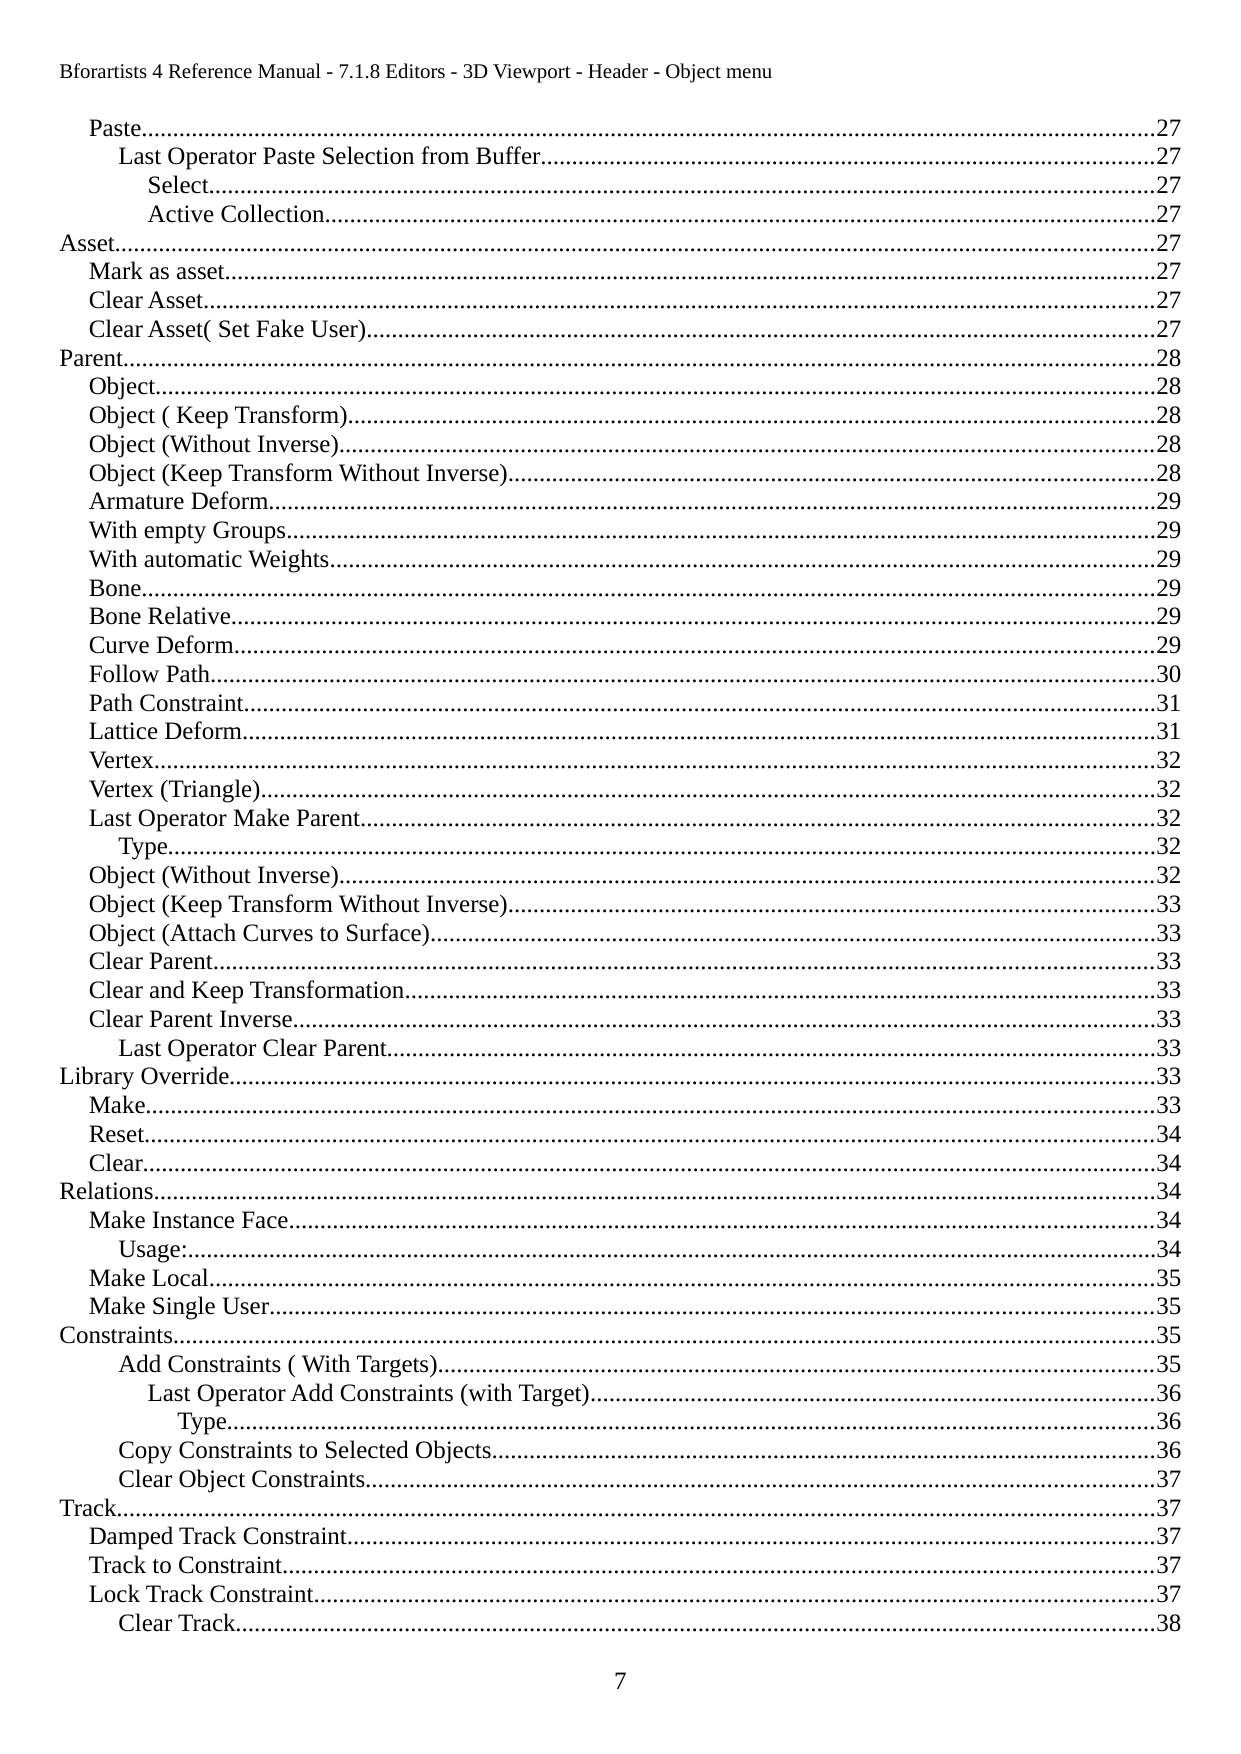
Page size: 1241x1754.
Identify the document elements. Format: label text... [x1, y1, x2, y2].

text With automatic Weights 29 [88, 544, 1181, 573]
text With empty Groups 29 [88, 515, 1181, 544]
text Clear Asset 27 [88, 285, 1181, 314]
text Paste 27 [88, 113, 1181, 141]
text Clear 34 [88, 1148, 1181, 1176]
text Curve Deform 29 [88, 630, 1181, 659]
text Reset 34 [88, 1119, 1181, 1148]
text Clear Object Constraints 37 [118, 1464, 1181, 1493]
text Follow Path 30 [88, 659, 1181, 688]
text Make Instance Face 34 [88, 1205, 1181, 1234]
text Active Collection 27 [147, 199, 1181, 228]
text Copy Constraints to Selected Objects 36 [118, 1435, 1181, 1464]
text Type 36 [177, 1406, 1181, 1435]
text Armature Deform 29 [88, 486, 1181, 515]
text Add Constraints ( With Targets) 35 [118, 1349, 1181, 1378]
text Object 28 [88, 371, 1181, 400]
text Lattice Deform 31 [88, 716, 1181, 745]
text Bone Relative 29 [88, 601, 1181, 630]
text Track 37 [59, 1493, 1181, 1521]
text Object (Keep Transform Without Inverse) 33 [88, 889, 1181, 918]
text Lock Track Constraint 37 [88, 1579, 1181, 1608]
text Clear Parent 33 [88, 946, 1181, 975]
text Bone 29 [88, 573, 1181, 601]
text Damped Track Constraint 37 [88, 1521, 1181, 1550]
text Select 27 [147, 170, 1181, 199]
text Clear Asset( Set Fake User) 27 [88, 314, 1181, 343]
text Object (Attach Curves to Surface) 33 [88, 918, 1181, 946]
text Parent 28 [59, 343, 1181, 371]
text Last Operator Make Parent 32 [88, 803, 1181, 831]
text Clear Track 38 [118, 1608, 1181, 1636]
text Object (Without Inverse) 32 [88, 860, 1181, 889]
text Vertex 32 [88, 745, 1181, 774]
text Clear and Keep Transformation 33 [88, 975, 1181, 1004]
text Make 33 [88, 1090, 1181, 1119]
text Vertex (Triangle) 32 [88, 774, 1181, 803]
text Last Operator Clear Parent 33 [118, 1033, 1181, 1061]
text Clear Parent Inverse 33 [88, 1004, 1181, 1033]
text Object (Keep Transform Without Inverse) 28 [88, 458, 1181, 486]
text Constraints 35 [59, 1320, 1181, 1349]
text Usage: 34 [118, 1234, 1181, 1263]
text Mark as asset 27 [88, 256, 1181, 285]
text Track to Constraint 37 [88, 1550, 1181, 1579]
text Type 32 [118, 831, 1181, 860]
text Asset 27 [59, 228, 1181, 256]
text Object ( Keep Transform) 28 [88, 400, 1181, 429]
text Path Constraint 31 [88, 688, 1181, 716]
text Last Operator Add Constraints (with Target) 36 [147, 1378, 1181, 1406]
text Make Single User 35 [88, 1291, 1181, 1320]
text Relations 34 [59, 1176, 1181, 1205]
text Make Local 35 [88, 1263, 1181, 1291]
text Library Override 33 [59, 1061, 1181, 1090]
text Last Operator Paste Selection from Buffer 27 [118, 141, 1181, 170]
text Object (Without Inverse) 28 [88, 429, 1181, 458]
